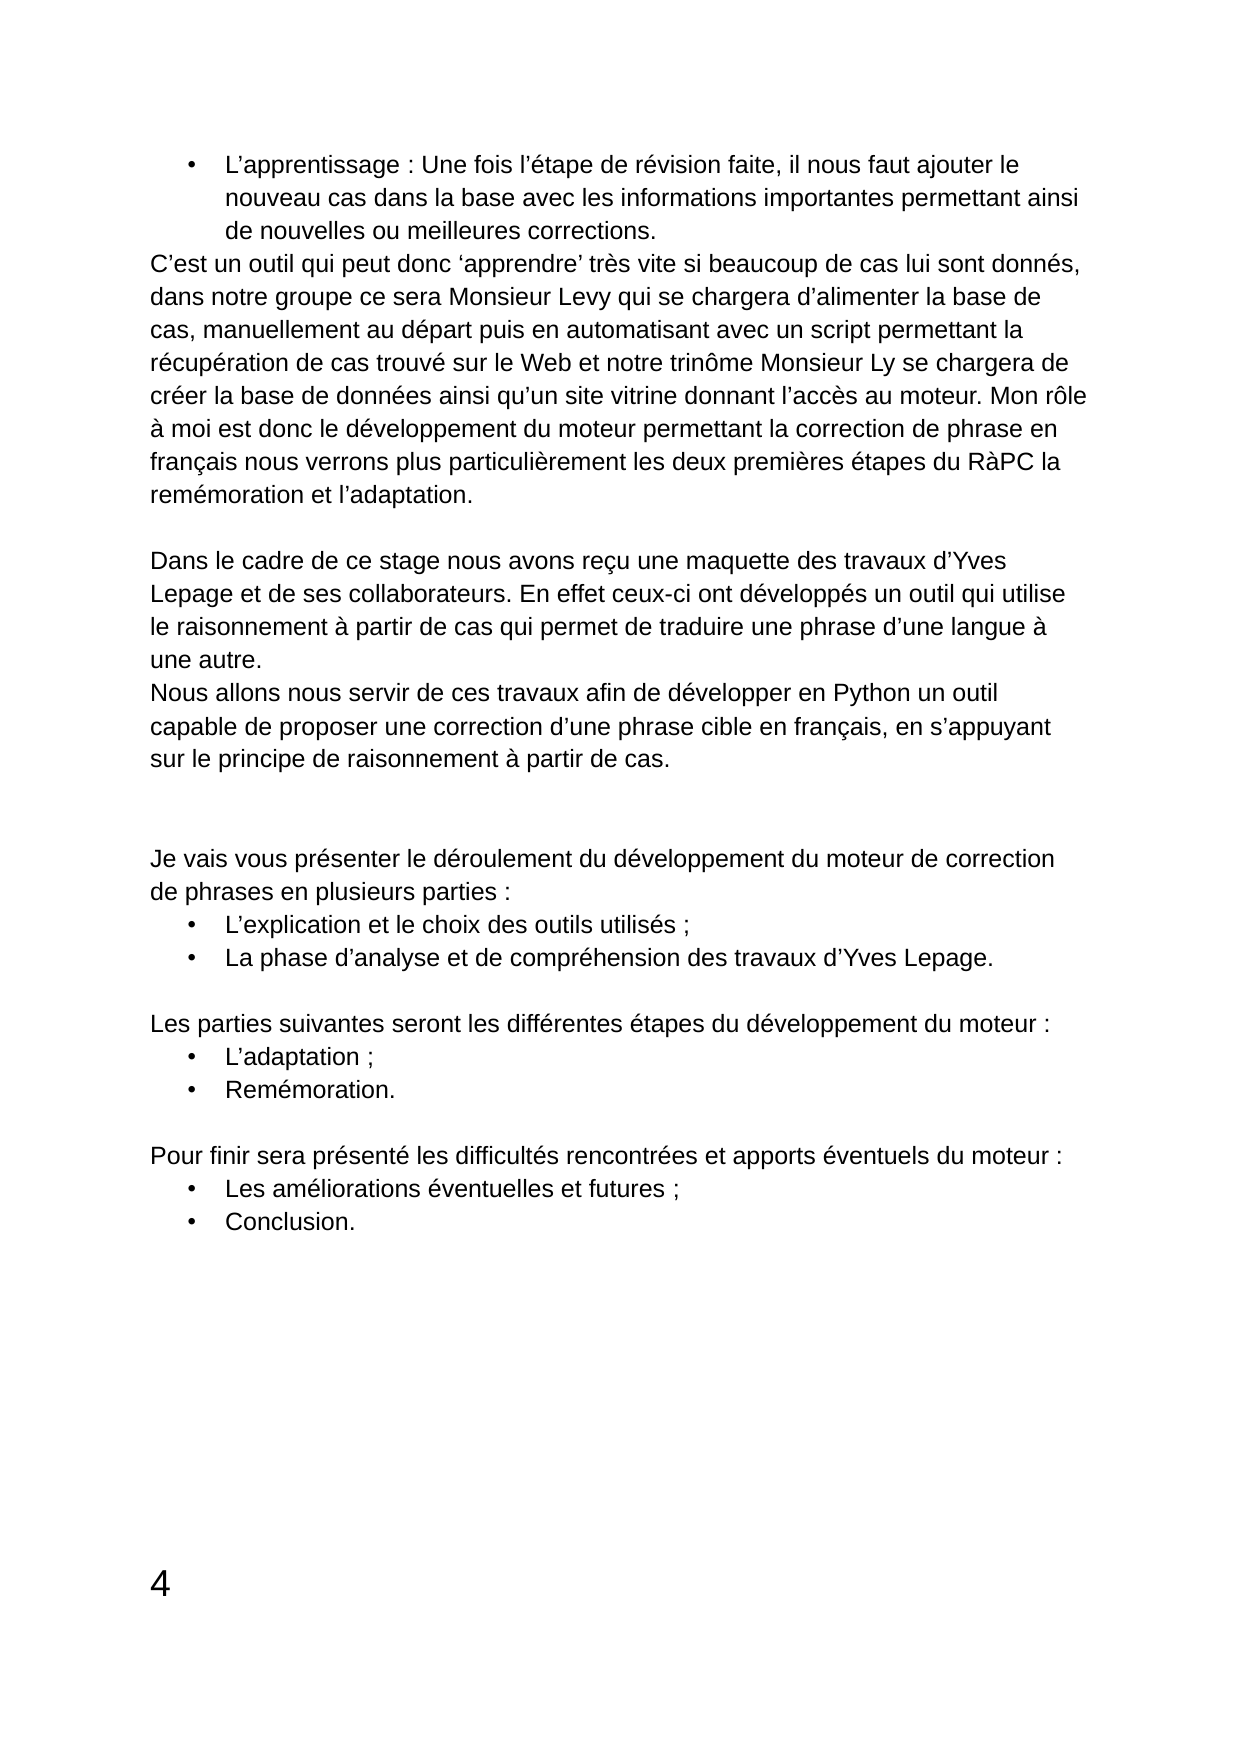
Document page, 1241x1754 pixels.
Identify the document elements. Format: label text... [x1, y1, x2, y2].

text Dans le cadre de ce stage nous avons reçu une maquette des travaux d’Yves Lepage et de ses collaborateurs. En effet ceux-ci ont développés un outil qui utilise le raisonnement à partir de cas qui permet de traduire une phrase d’une langue à une autre. [150, 546, 1090, 674]
list Conclusion. [187, 1207, 1090, 1236]
text C’est un outil qui peut donc ‘apprendre’ très vite si beaucoup de cas lui sont donnés, dans notre groupe ce sera Monsieur Levy qui se chargera d’alimenter la base de cas, manuellement au départ puis en automatisant avec un script permettant la récupération de cas trouvé sur le Web et notre trinôme Monsieur Ly se chargera de créer la base de données ainsi qu’un site vitrine donnant l’accès au moteur. Mon rôle à moi est donc le développement du moteur permettant la correction de phrase en français nous verrons plus particulièrement les deux premières étapes du RàPC la remémoration et l’adaptation. [150, 249, 1090, 509]
text Nous allons nous servir de ces travaux afin de développer en Python un outil capable de proposer une correction d’une phrase cible en français, en s’appuyant sur le principe de raisonnement à partir de cas. [150, 678, 1090, 773]
list Les parties suivantes seront les différentes étapes du développement du moteur : [150, 1009, 1090, 1038]
text Pour finir sera présenté les difficultés rencontrées et apports éventuels du moteur : [150, 1141, 1090, 1170]
list L’adaptation ; [187, 1042, 1090, 1071]
list La phase d’analyse et de compréhension des travaux d’Yves Lepage. [187, 943, 1090, 972]
list Remémoration. [187, 1075, 1090, 1104]
list Les améliorations éventuelles et futures ; [187, 1174, 1090, 1203]
list L’apprentissage : Une fois l’étape de révision faite, il nous faut ajouter le nouveau cas dans la base avec les informations importantes permettant ainsi de nouvelles ou meilleures corrections. [187, 150, 1090, 245]
text Je vais vous présenter le déroulement du développement du moteur de correction de phrases en plusieurs parties : [150, 843, 1090, 905]
list L’explication et le choix des outils utilisés ; [187, 909, 1090, 938]
